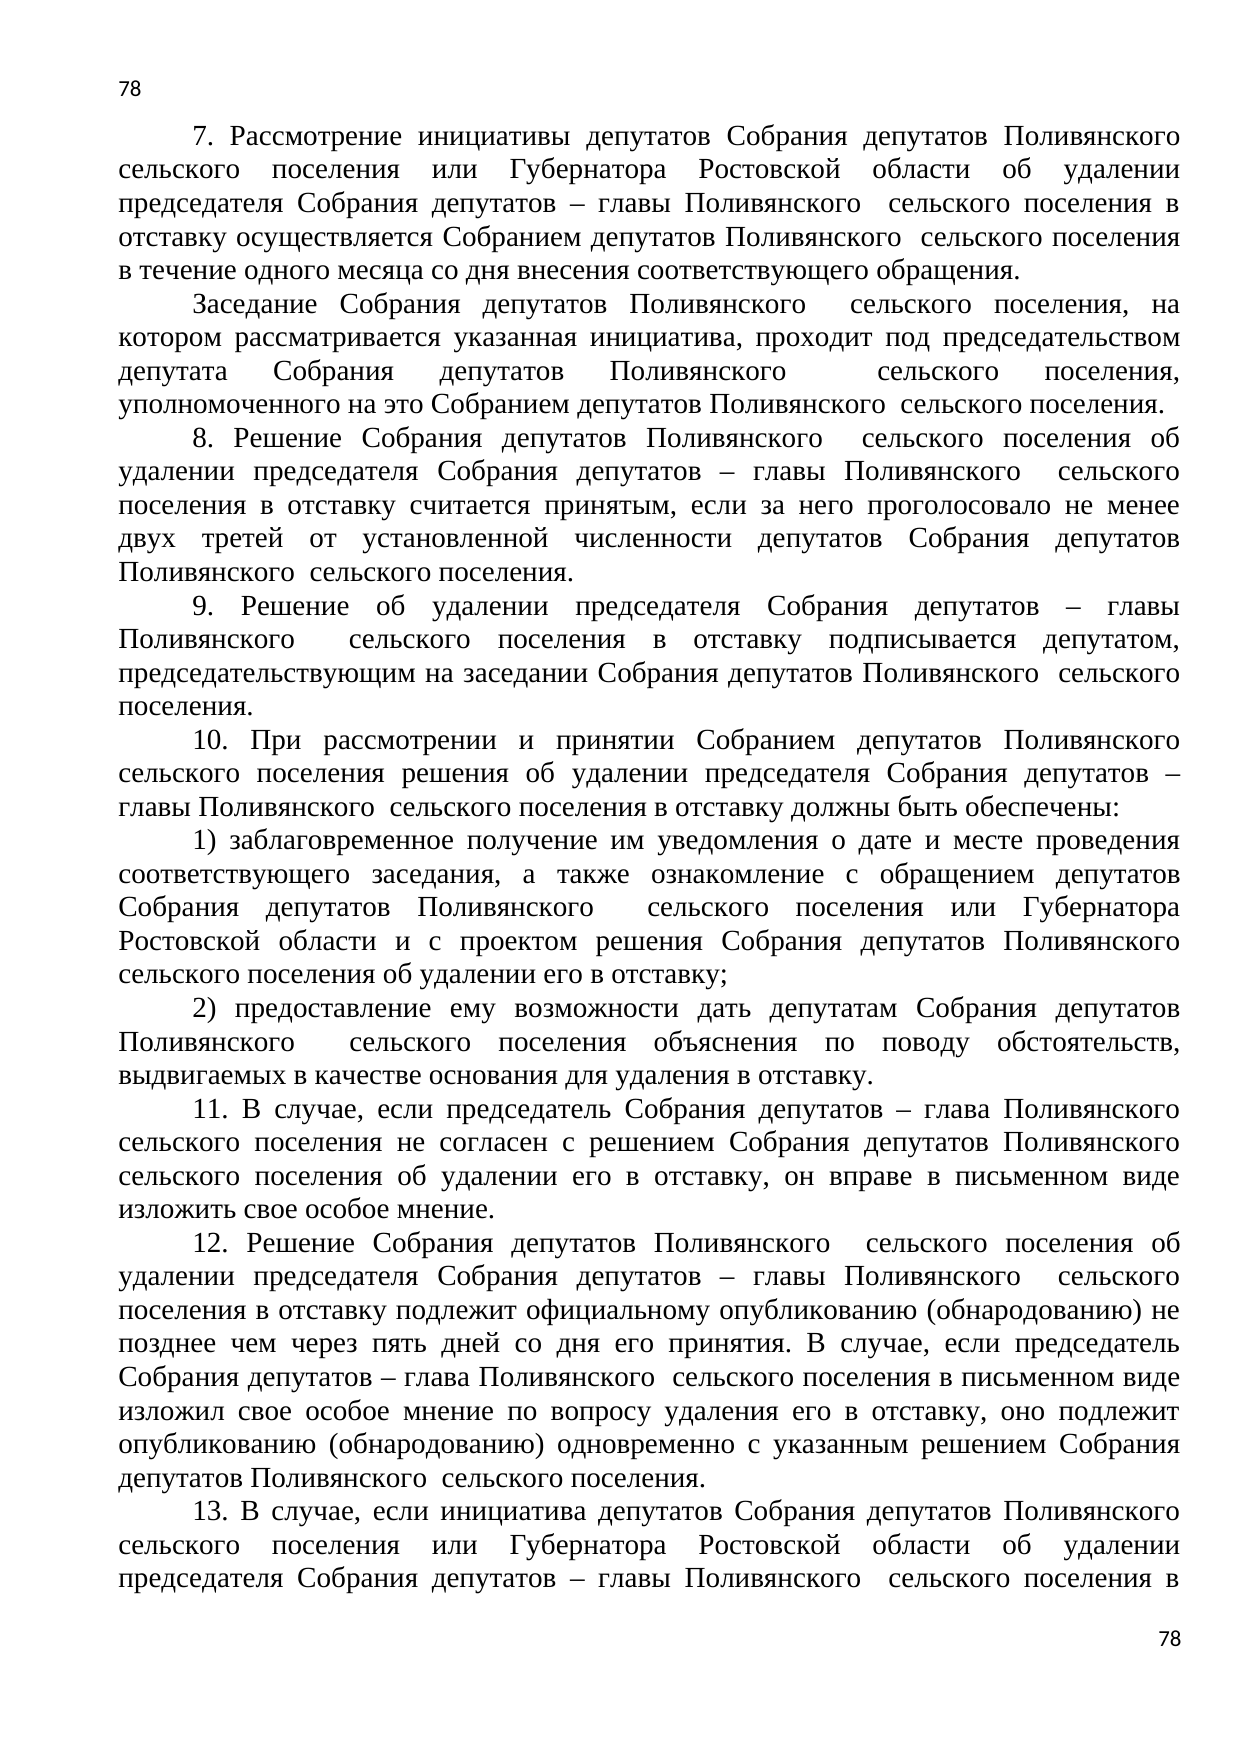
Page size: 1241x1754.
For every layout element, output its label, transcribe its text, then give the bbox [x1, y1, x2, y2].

text 13. В случае, если инициатива депутатов Собрания депутатов Поливянского сельского поселения или Губернатора Ростовской области об удалении председателя Собрания депутатов – главы Поливянского сельского поселения в [118, 1493, 1181, 1594]
text 1) заблаговременное получение им уведомления о дате и месте проведения соответствующего заседания, а также ознакомление с обращением депутатов Собрания депутатов Поливянского сельского поселения или Губернатора Ростовской области и с проектом решения Собрания депутатов Поливянского сельского поселения об удалении его в отставку; [118, 822, 1181, 990]
text 7. Рассмотрение инициативы депутатов Собрания депутатов Поливянского сельского поселения или Губернатора Ростовской области об удалении председателя Собрания депутатов – главы Поливянского сельского поселения в отставку осуществляется Собранием депутатов Поливянского сельского поселения в течение одного месяца со дня внесения соответствующего обращения. [118, 118, 1181, 286]
text 10. При рассмотрении и принятии Собранием депутатов Поливянского сельского поселения решения об удалении председателя Собрания депутатов – главы Поливянского сельского поселения в отставку должны быть обеспечены: [118, 722, 1181, 822]
text 12. Решение Собрания депутатов Поливянского сельского поселения об удалении председателя Собрания депутатов – главы Поливянского сельского поселения в отставку подлежит официальному опубликованию (обнародованию) не позднее чем через пять дней со дня его принятия. В случае, если председатель Собрания депутатов – глава Поливянского сельского поселения в письменном виде изложил свое особое мнение по вопросу удаления его в отставку, оно подлежит опубликованию (обнародованию) одновременно с указанным решением Собрания депутатов Поливянского сельского поселения. [118, 1225, 1181, 1493]
text 8. Решение Собрания депутатов Поливянского сельского поселения об удалении председателя Собрания депутатов – главы Поливянского сельского поселения в отставку считается принятым, если за него проголосовало не менее двух третей от установленной численности депутатов Собрания депутатов Поливянского сельского поселения. [118, 420, 1181, 588]
text Заседание Собрания депутатов Поливянского сельского поселения, на котором рассматривается указанная инициатива, проходит под председательством депутата Собрания депутатов Поливянского сельского поселения, уполномоченного на это Собранием депутатов Поливянского сельского поселения. [118, 286, 1181, 420]
text 9. Решение об удалении председателя Собрания депутатов – главы Поливянского сельского поселения в отставку подписывается депутатом, председательствующим на заседании Собрания депутатов Поливянского сельского поселения. [118, 588, 1181, 722]
text 11. В случае, если председатель Собрания депутатов – глава Поливянского сельского поселения не согласен с решением Собрания депутатов Поливянского сельского поселения об удалении его в отставку, он вправе в письменном виде изложить свое особое мнение. [118, 1091, 1181, 1225]
text 2) предоставление ему возможности дать депутатам Собрания депутатов Поливянского сельского поселения объяснения по поводу обстоятельств, выдвигаемых в качестве основания для удаления в отставку. [118, 990, 1181, 1091]
